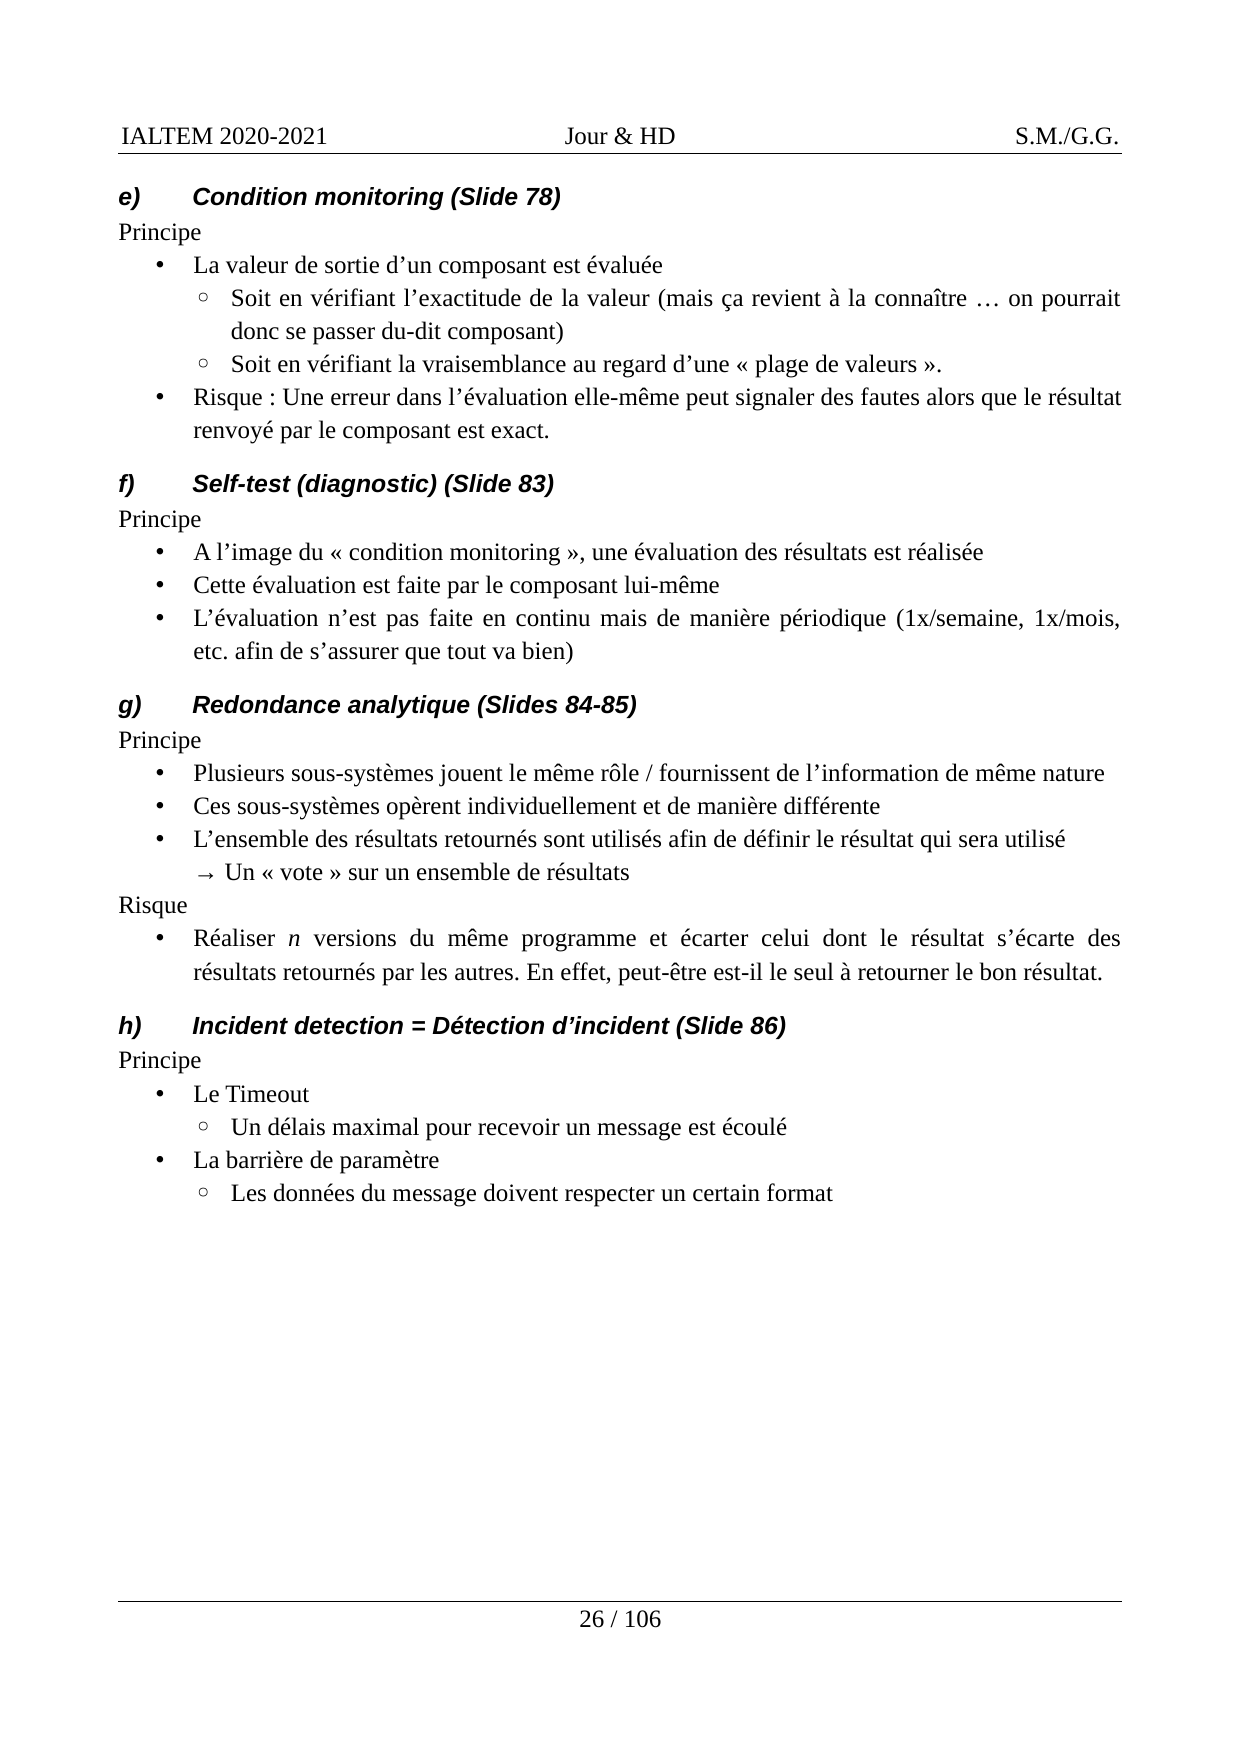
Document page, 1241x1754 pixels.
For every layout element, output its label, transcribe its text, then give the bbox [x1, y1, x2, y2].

subtitle Self-test (diagnostic) (Slide 83) [118, 469, 1122, 498]
list Risque : Une erreur dans l’évaluation elle-même peut signaler des fautes alors que le résultat renvoyé par le composant est exact. [156, 382, 1122, 444]
text Principe [118, 217, 1122, 246]
list Ces sous-systèmes opèrent individuellement et de manière différente [156, 791, 1122, 820]
subtitle Redondance analytique (Slides 84-85) [118, 691, 1122, 719]
subtitle Incident detection = Détection d’incident (Slide 86) [118, 1011, 1122, 1039]
text Principe [118, 1046, 1122, 1074]
list Le Timeout [156, 1079, 1122, 1107]
list Les données du message doivent respecter un certain format [193, 1178, 1122, 1206]
list L’ensemble des résultats retournés sont utilisés afin de définir le résultat qui sera utilisé [156, 824, 1122, 853]
subtitle Condition monitoring (Slide 78) [118, 182, 1122, 211]
text Principe [118, 725, 1122, 754]
text Principe [118, 504, 1122, 533]
list Soit en vérifiant la vraisemblance au regard d’une « plage de valeurs ». [193, 349, 1122, 378]
text Risque [118, 891, 1122, 919]
list → Un « vote » sur un ensemble de résultats [156, 857, 1122, 886]
list Cette évaluation est faite par le composant lui-même [156, 570, 1122, 599]
list L’évaluation n’est pas faite en continu mais de manière périodique (1x/semaine, 1x/mois, etc. afin de s’assurer que tout va bien) [156, 603, 1122, 665]
list Plusieurs sous-systèmes jouent le même rôle / fournissent de l’information de même nature [156, 758, 1122, 787]
list La barrière de paramètre [156, 1145, 1122, 1173]
list Réaliser n versions du même programme et écarter celui dont le résultat s’écarte des résultats retournés par les autres. En effet, peut-être est-il le seul à retourner le bon résultat. [156, 923, 1122, 985]
list Soit en vérifiant l’exactitude de la valeur (mais ça revient à la connaître … on pourrait donc se passer du-dit composant) [193, 283, 1122, 345]
list A l’image du « condition monitoring », une évaluation des résultats est réalisée [156, 537, 1122, 566]
list La valeur de sortie d’un composant est évaluée [156, 250, 1122, 279]
list Un délais maximal pour recevoir un message est écoulé [193, 1112, 1122, 1140]
